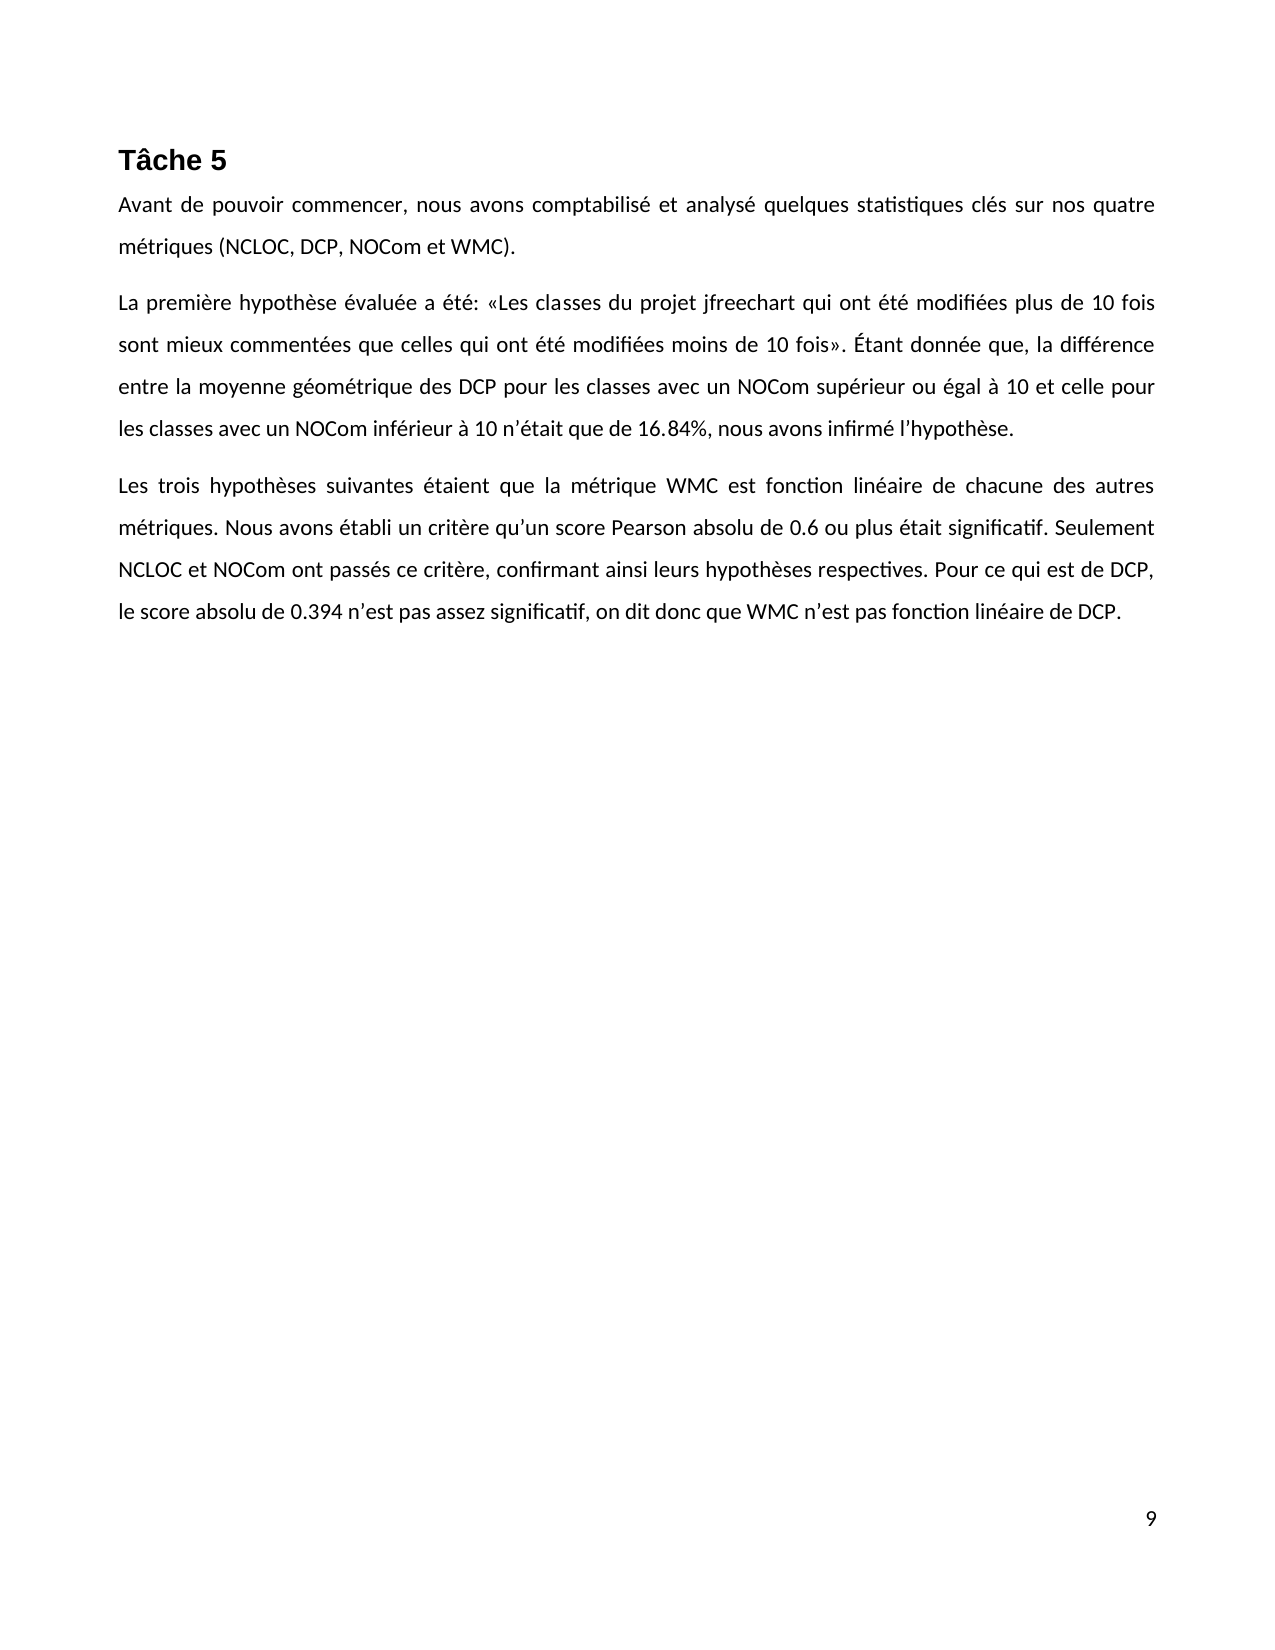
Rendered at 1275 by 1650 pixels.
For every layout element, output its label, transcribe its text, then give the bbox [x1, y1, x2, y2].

text Avant de pouvoir commencer, nous avons comptabilisé et analysé quelques statistiques clés sur nos quatre métriques (NCLOC, DCP, NOCom et WMC). [118, 190, 1157, 260]
text Les trois hypothèses suivantes étaient que la métrique WMC est fonction linéaire de chacune des autres métriques. Nous avons établi un critère qu’un score Pearson absolu de 0.6 ou plus était significatif. Seulement NCLOC et NOCom ont passés ce critère, confirmant ainsi leurs hypothèses respectives. Pour ce qui est de DCP, le score absolu de 0.394 n’est pas assez significatif, on dit donc que WMC n’est pas fonction linéaire de DCP. [118, 471, 1157, 625]
text La première hypothèse évaluée a été: «Les classes du projet jfreechart qui ont été modifiées plus de 10 fois sont mieux commentées que celles qui ont été modifiées moins de 10 fois». Étant donnée que, la différence entre la moyenne géométrique des DCP pour les classes avec un NOCom supérieur ou égal à 10 et celle pour les classes avec un NOCom inférieur à 10 n’était que de 16.84%, nous avons infirmé l’hypothèse. [118, 288, 1157, 442]
subtitle Tâche 5 [118, 143, 1157, 177]
